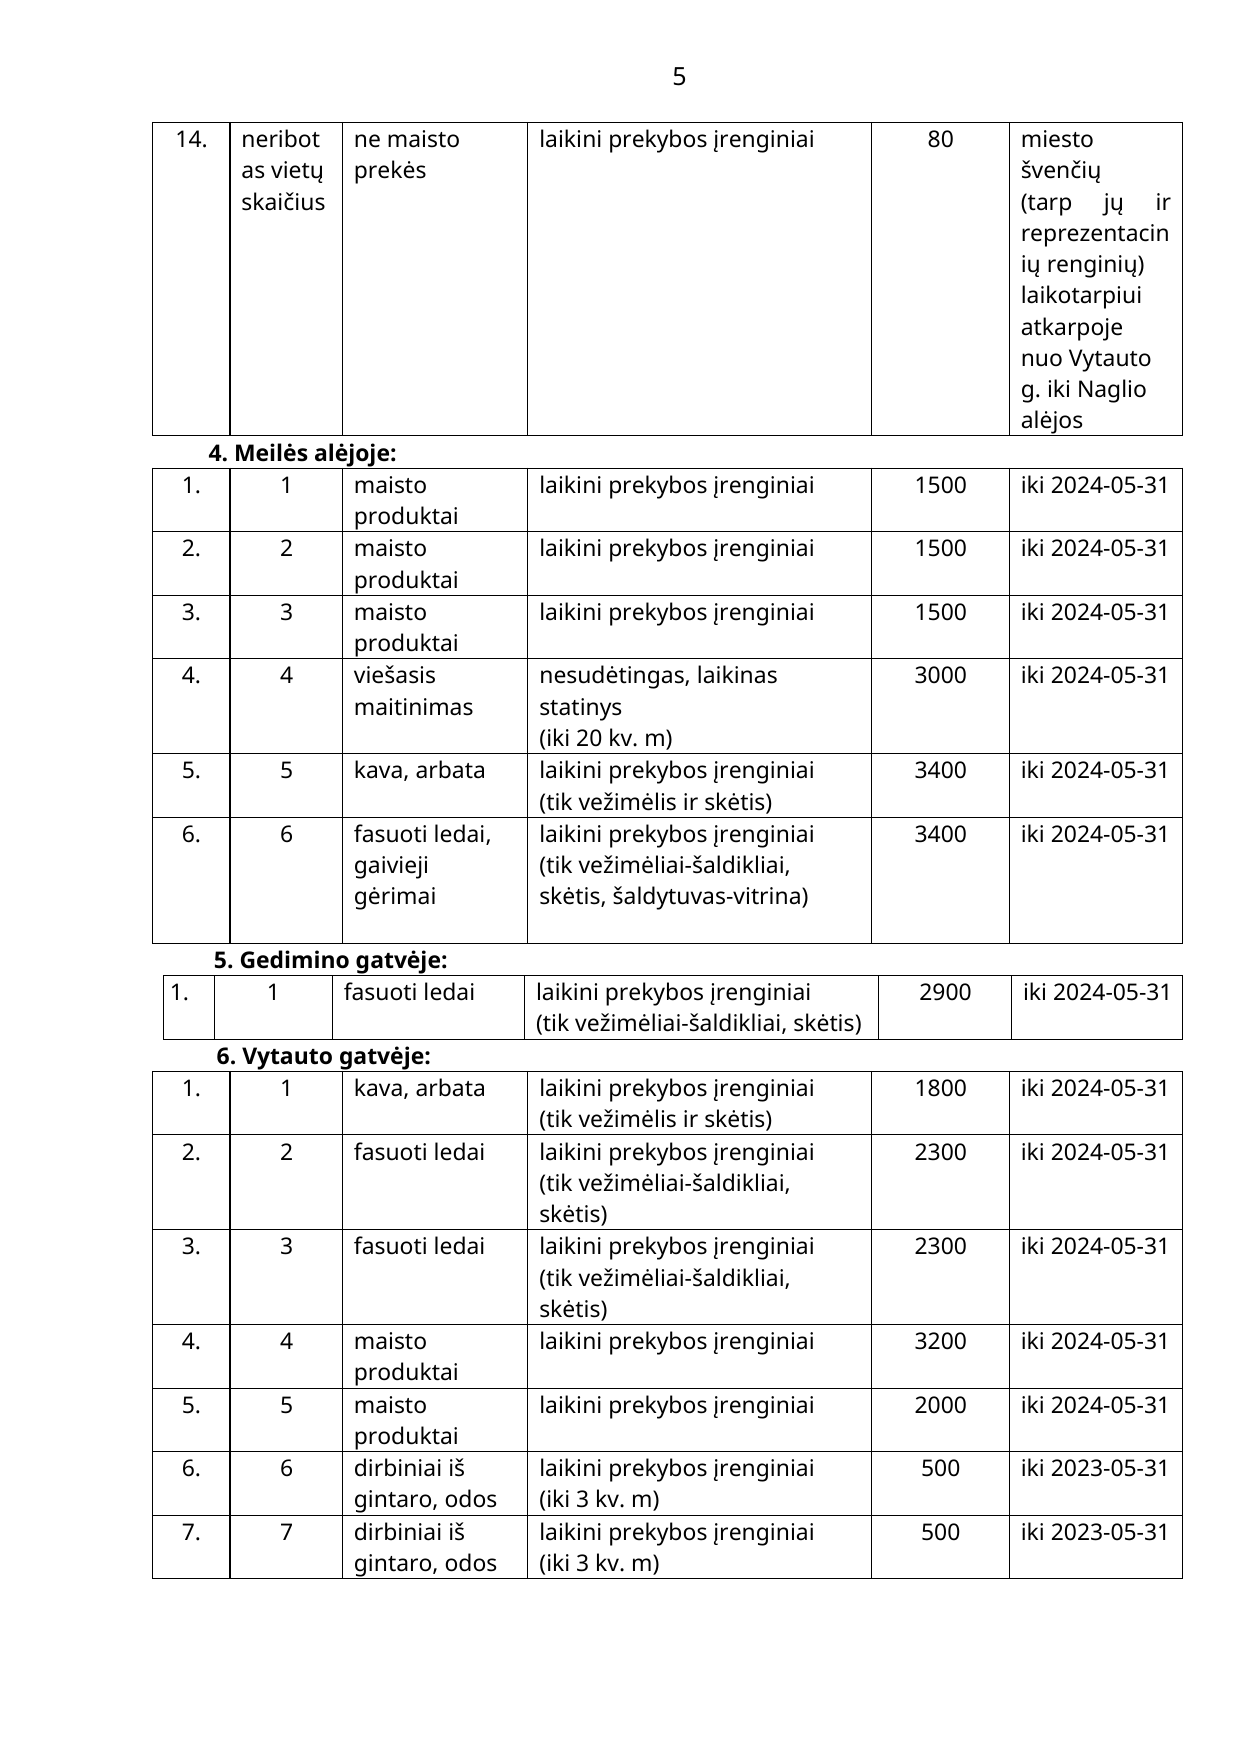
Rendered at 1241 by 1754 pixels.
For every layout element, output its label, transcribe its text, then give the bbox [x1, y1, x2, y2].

table_cell [1198, 1071, 1206, 1134]
table_cell dirbiniai iš gintaro, odos [343, 1516, 527, 1578]
table_cell [1189, 753, 1198, 817]
table_cell iki 2024-05-31 [1010, 1325, 1182, 1387]
table_cell laikini prekybos įrenginiai [528, 123, 871, 435]
table_cell 6. [153, 818, 229, 943]
table_cell 1500 [872, 596, 1009, 658]
table_cell laikini prekybos įrenginiai [528, 469, 871, 531]
table_cell 5. [153, 1389, 229, 1451]
table_cell [1189, 1229, 1198, 1324]
table_cell 3 [231, 1230, 342, 1324]
table_cell 2. [153, 532, 229, 595]
table_header 1. [164, 976, 214, 1038]
table_cell 1 [231, 469, 342, 531]
table_cell [1198, 1324, 1206, 1387]
table_cell 3200 [872, 1325, 1009, 1387]
table_cell 6. [153, 1452, 229, 1514]
table_cell iki 2024-05-31 [1010, 659, 1182, 753]
table_cell laikini prekybos įrenginiai [528, 532, 871, 595]
table_cell [1189, 468, 1198, 531]
table_cell [1198, 943, 1206, 1071]
table_cell [1183, 753, 1188, 817]
table_cell [1198, 1515, 1206, 1578]
table_cell 2 [231, 532, 342, 595]
table_cell [1198, 595, 1206, 658]
table_cell [1198, 435, 1206, 468]
table_cell [1198, 1134, 1206, 1229]
table_cell [1189, 1134, 1198, 1229]
table_cell iki 2024-05-31 [1010, 818, 1182, 943]
table_cell [1189, 943, 1198, 1071]
table_cell 4. [153, 659, 229, 753]
table_cell [1189, 122, 1198, 435]
table_cell 3. [153, 596, 229, 658]
table_cell [1183, 1229, 1188, 1324]
table_cell 1500 [872, 469, 1009, 531]
table_cell [1189, 1324, 1198, 1387]
table_header 1 [215, 976, 332, 1038]
table_cell 1800 [872, 1072, 1009, 1134]
table_cell 1500 [872, 532, 1009, 595]
table_cell neribotas vietų skaičius [231, 123, 342, 435]
table_cell laikini prekybos įrenginiai (tik vežimėliai-šaldikliai, skėtis, šaldytuvas-vitrina) [528, 818, 871, 943]
table_cell viešasis maitinimas [343, 659, 527, 753]
table_cell [872, 436, 1009, 468]
table_cell [1183, 1515, 1188, 1578]
table_cell 1. [153, 1072, 229, 1134]
table_cell fasuoti ledai [343, 1230, 527, 1324]
table_cell dirbiniai iš gintaro, odos [343, 1452, 527, 1514]
table_cell 14. [153, 123, 229, 435]
table_cell laikini prekybos įrenginiai [528, 596, 871, 658]
table_cell laikini prekybos įrenginiai (tik vežimėlis ir skėtis) [528, 754, 871, 817]
table_cell [1182, 943, 1188, 1071]
table_cell 500 [872, 1452, 1009, 1514]
table_cell 1 [231, 1072, 342, 1134]
table_cell [1183, 1134, 1188, 1229]
table_cell 4 [231, 659, 342, 753]
table_cell [1189, 1515, 1198, 1578]
table_cell 4. [153, 1325, 229, 1387]
table_cell [1189, 595, 1198, 658]
table_cell [1182, 435, 1188, 468]
table_cell 5 [231, 754, 342, 817]
table_cell [1198, 531, 1206, 595]
table_cell [1183, 468, 1188, 531]
table_header fasuoti ledai [333, 976, 524, 1038]
table_cell [1198, 817, 1206, 943]
table_cell 2 [231, 1135, 342, 1229]
table_cell [1189, 435, 1198, 468]
table_header laikini prekybos įrenginiai (tik vežimėliai-šaldikliai, skėtis) [525, 976, 878, 1038]
table_cell maisto produktai [343, 1325, 527, 1387]
table_header 2900 [879, 976, 1011, 1038]
table_cell [1183, 1324, 1188, 1387]
table_cell [1183, 1071, 1188, 1134]
table_cell 5. [153, 754, 229, 817]
table_cell 5. Gedimino gatvėje: 6. Vytauto gatvėje: [153, 944, 1182, 1071]
table_cell laikini prekybos įrenginiai (iki 3 kv. m) [528, 1516, 871, 1578]
table_cell fasuoti ledai, gaivieji gėrimai [343, 818, 527, 943]
table_cell iki 2024-05-31 [1010, 754, 1182, 817]
table_cell laikini prekybos įrenginiai (tik vežimėlis ir skėtis) [528, 1072, 871, 1134]
table_cell 500 [872, 1516, 1009, 1578]
table_cell 80 [872, 123, 1009, 435]
table_cell [1198, 122, 1206, 435]
table_cell ne maisto prekės [343, 123, 527, 435]
table_cell 3. [153, 1230, 229, 1324]
table_cell 3400 [872, 754, 1009, 817]
table_cell [1198, 658, 1206, 753]
table_cell iki 2024-05-31 [1010, 1135, 1182, 1229]
table_cell iki 2023-05-31 [1010, 1516, 1182, 1578]
table_cell [1189, 817, 1198, 943]
table_cell [1183, 1388, 1188, 1451]
table_cell [1198, 753, 1206, 817]
table_cell [1183, 122, 1188, 435]
table_cell iki 2024-05-31 [1010, 1072, 1182, 1134]
table_cell [1189, 1451, 1198, 1514]
table_cell iki 2024-05-31 [1010, 1230, 1182, 1324]
table_cell laikini prekybos įrenginiai [528, 1389, 871, 1451]
table_cell 3400 [872, 818, 1009, 943]
table_cell [1198, 1229, 1206, 1324]
table_cell 4. Meilės alėjoje: [153, 436, 631, 468]
table_cell miesto švenčių (tarp jų ir reprezentacinių renginių) laikotarpiui atkarpoje nuo Vytauto g. iki Naglio alėjos [1010, 123, 1182, 435]
table_cell iki 2024-05-31 [1010, 469, 1182, 531]
table_cell laikini prekybos įrenginiai (tik vežimėliai-šaldikliai, skėtis) [528, 1135, 871, 1229]
table_cell 3000 [872, 659, 1009, 753]
table_cell 2000 [872, 1389, 1009, 1451]
table_cell [1183, 595, 1188, 658]
table_cell laikini prekybos įrenginiai (tik vežimėliai-šaldikliai, skėtis) [528, 1230, 871, 1324]
table_cell [1183, 1451, 1188, 1514]
table_cell iki 2023-05-31 [1010, 1452, 1182, 1514]
table_cell 5 [231, 1389, 342, 1451]
table_cell 2300 [872, 1135, 1009, 1229]
table_cell 1. [153, 469, 229, 531]
table_header iki 2024-05-31 [1012, 976, 1182, 1038]
table_cell 6 [231, 818, 342, 943]
table_cell [1183, 817, 1188, 943]
table_cell maisto produktai [343, 1389, 527, 1451]
table_cell kava, arbata [343, 754, 527, 817]
table_cell laikini prekybos įrenginiai (iki 3 kv. m) [528, 1452, 871, 1514]
table_cell iki 2024-05-31 [1010, 1389, 1182, 1451]
table_cell nesudėtingas, laikinas statinys (iki 20 kv. m) [528, 659, 871, 753]
table_cell maisto produktai [343, 596, 527, 658]
table_cell [631, 436, 872, 468]
table_cell 2. [153, 1135, 229, 1229]
table_cell [1198, 468, 1206, 531]
table_cell 4 [231, 1325, 342, 1387]
table_cell fasuoti ledai [343, 1135, 527, 1229]
table_cell maisto produktai [343, 532, 527, 595]
table_cell [1189, 1388, 1198, 1451]
table_cell [1183, 531, 1188, 595]
table_cell [1198, 1388, 1206, 1451]
table_cell [1183, 658, 1188, 753]
table_cell [1198, 1451, 1206, 1514]
table_cell iki 2024-05-31 [1010, 596, 1182, 658]
table_cell [1189, 658, 1198, 753]
table_cell 3 [231, 596, 342, 658]
table_cell laikini prekybos įrenginiai [528, 1325, 871, 1387]
table_cell iki 2024-05-31 [1010, 532, 1182, 595]
table_cell [1009, 436, 1182, 468]
table_cell kava, arbata [343, 1072, 527, 1134]
table_cell 7. [153, 1516, 229, 1578]
table_cell 6 [231, 1452, 342, 1514]
table_cell [1189, 531, 1198, 595]
table_cell 7 [231, 1516, 342, 1578]
table_cell [1189, 1071, 1198, 1134]
table_cell 2300 [872, 1230, 1009, 1324]
table_cell maisto produktai [343, 469, 527, 531]
